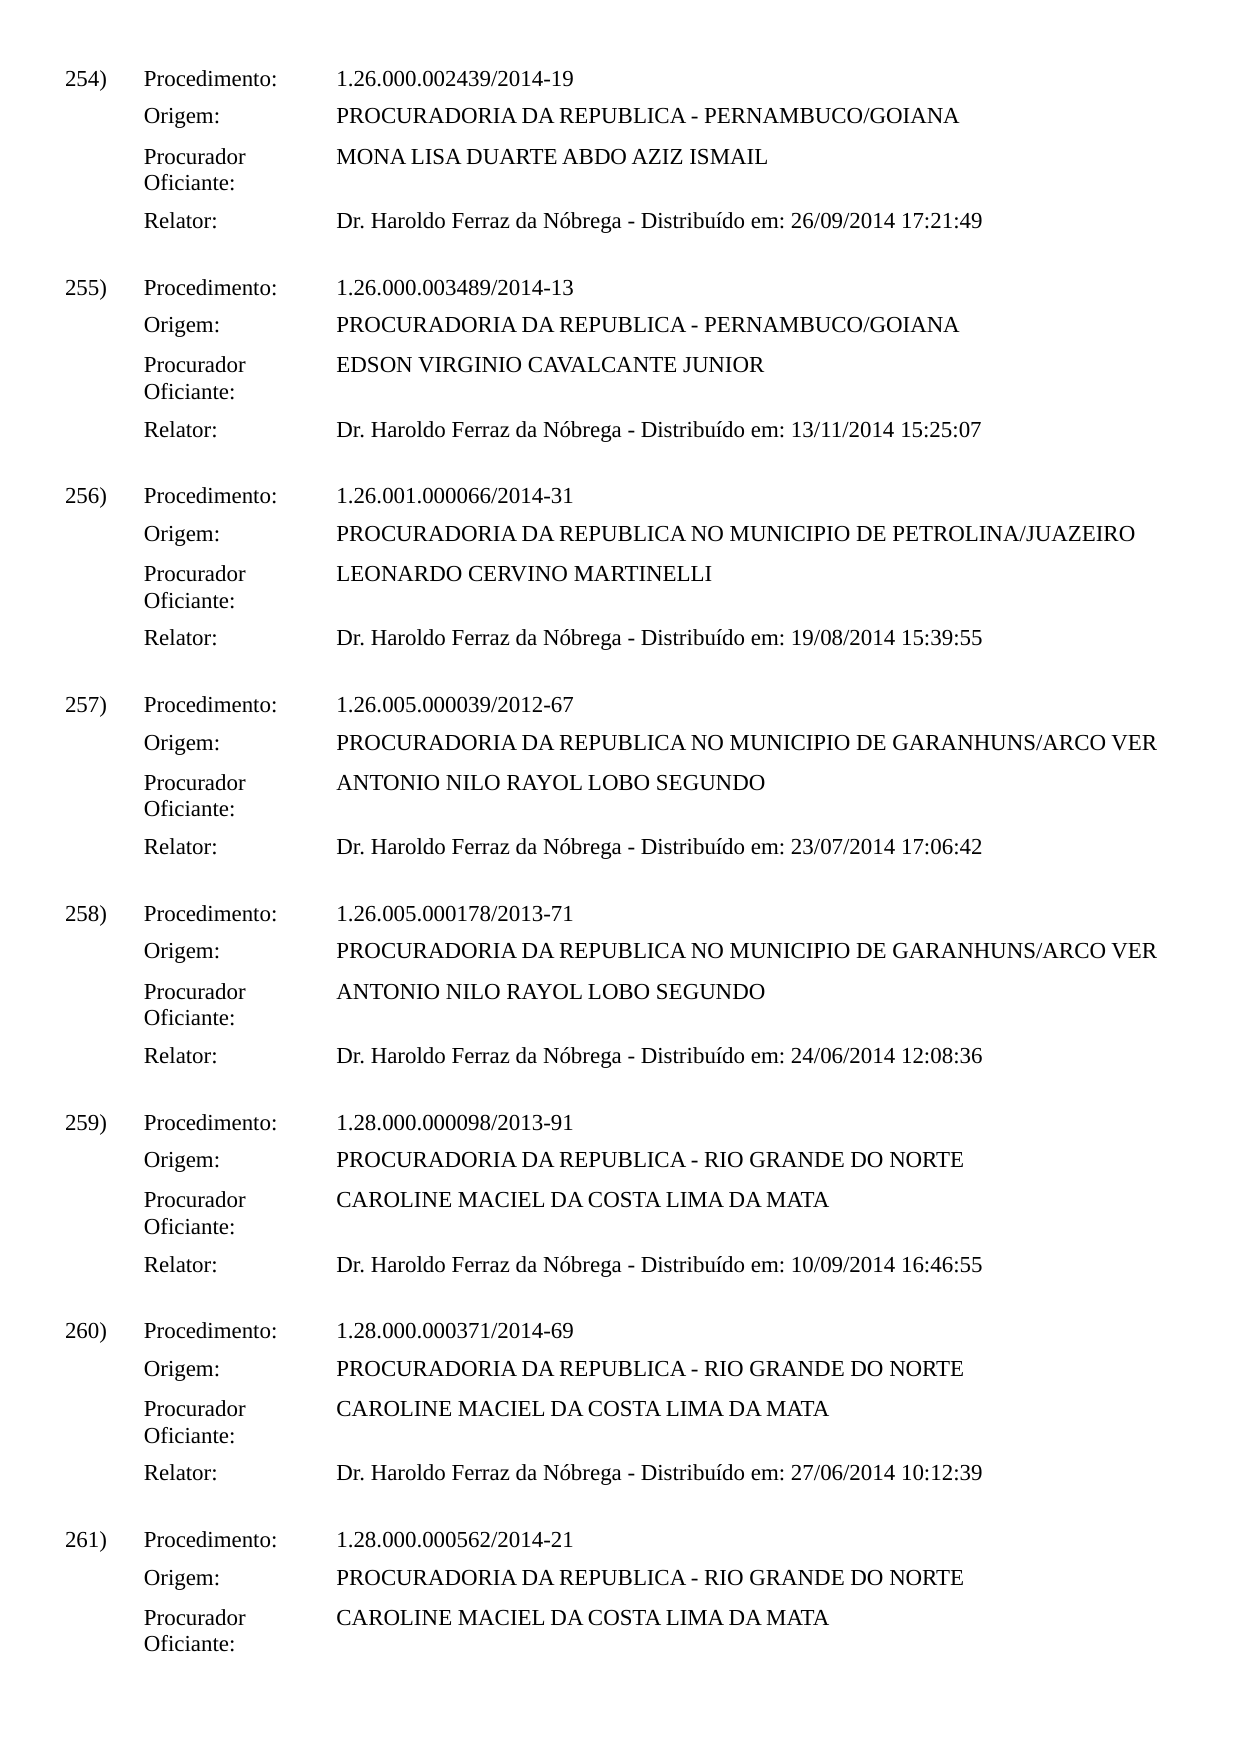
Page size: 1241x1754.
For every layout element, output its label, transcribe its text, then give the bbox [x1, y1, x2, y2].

table_cell CAROLINE MACIEL DA COSTA LIMA DA MATA [330, 1598, 1181, 1662]
table_cell PROCURADORIA DA REPUBLICA NO MUNICIPIO DE GARANHUNS/ARCO VER [330, 723, 1181, 763]
table_header Procedimento: [138, 894, 330, 932]
table_cell Dr. Haroldo Ferraz da Nóbrega - Distribuído em: 10/09/2014 16:46:55 [330, 1245, 1181, 1285]
table_header 254) [59, 59, 138, 97]
table_cell ANTONIO NILO RAYOL LOBO SEGUNDO [330, 972, 1181, 1036]
table_cell Procurador Oficiante: [138, 1598, 330, 1662]
table_cell [59, 1390, 138, 1454]
table_cell Relator: [138, 410, 330, 450]
table_cell Procurador Oficiante: [138, 1181, 330, 1245]
table_cell Origem: [138, 932, 330, 972]
table_header 257) [59, 685, 138, 723]
table_header 1.26.005.000039/2012-67 [330, 685, 1181, 723]
table_cell [59, 1598, 138, 1662]
table_header Procedimento: [138, 477, 330, 514]
table_cell Relator: [138, 1245, 330, 1285]
table_cell PROCURADORIA DA REPUBLICA - RIO GRANDE DO NORTE [330, 1558, 1181, 1598]
table_cell Dr. Haroldo Ferraz da Nóbrega - Distribuído em: 26/09/2014 17:21:49 [330, 201, 1181, 241]
table_cell Dr. Haroldo Ferraz da Nóbrega - Distribuído em: 27/06/2014 10:12:39 [330, 1454, 1181, 1494]
table_cell [59, 972, 138, 1036]
table_cell Relator: [138, 1036, 330, 1076]
table_cell Origem: [138, 1558, 330, 1598]
table_cell [59, 137, 138, 201]
table_cell LEONARDO CERVINO MARTINELLI [330, 555, 1181, 619]
table_cell [59, 619, 138, 659]
table_cell [59, 555, 138, 619]
table_cell Relator: [138, 1454, 330, 1494]
table_cell Relator: [138, 619, 330, 659]
table_cell Origem: [138, 1349, 330, 1389]
table_cell Origem: [138, 723, 330, 763]
table_cell Procurador Oficiante: [138, 137, 330, 201]
table_cell CAROLINE MACIEL DA COSTA LIMA DA MATA [330, 1390, 1181, 1454]
table_cell [59, 1349, 138, 1389]
table_cell Origem: [138, 1141, 330, 1181]
table_header 258) [59, 894, 138, 932]
table_cell EDSON VIRGINIO CAVALCANTE JUNIOR [330, 346, 1181, 410]
table_cell [59, 1454, 138, 1494]
table_cell Dr. Haroldo Ferraz da Nóbrega - Distribuído em: 19/08/2014 15:39:55 [330, 619, 1181, 659]
table_header Procedimento: [138, 1520, 330, 1558]
table_header 255) [59, 268, 138, 306]
table_cell [59, 410, 138, 450]
table_header 1.26.001.000066/2014-31 [330, 477, 1181, 514]
table_cell [59, 763, 138, 827]
table_cell Procurador Oficiante: [138, 763, 330, 827]
table_header 1.26.000.002439/2014-19 [330, 59, 1181, 97]
table_cell PROCURADORIA DA REPUBLICA - PERNAMBUCO/GOIANA [330, 306, 1181, 346]
table_header 1.28.000.000371/2014-69 [330, 1312, 1181, 1349]
table_cell Procurador Oficiante: [138, 972, 330, 1036]
table_header 1.26.005.000178/2013-71 [330, 894, 1181, 932]
table_cell PROCURADORIA DA REPUBLICA NO MUNICIPIO DE GARANHUNS/ARCO VER [330, 932, 1181, 972]
table_cell [59, 201, 138, 241]
table_header 1.28.000.000098/2013-91 [330, 1103, 1181, 1141]
table_cell Relator: [138, 828, 330, 868]
table_cell Procurador Oficiante: [138, 346, 330, 410]
table_cell CAROLINE MACIEL DA COSTA LIMA DA MATA [330, 1181, 1181, 1245]
table_cell PROCURADORIA DA REPUBLICA NO MUNICIPIO DE PETROLINA/JUAZEIRO [330, 514, 1181, 554]
table_cell Origem: [138, 514, 330, 554]
table_cell [59, 1141, 138, 1181]
table_cell [59, 514, 138, 554]
table_cell [59, 932, 138, 972]
table_cell Dr. Haroldo Ferraz da Nóbrega - Distribuído em: 13/11/2014 15:25:07 [330, 410, 1181, 450]
table_cell Origem: [138, 306, 330, 346]
table_header 1.26.000.003489/2014-13 [330, 268, 1181, 306]
table_cell [59, 723, 138, 763]
table_cell [59, 828, 138, 868]
table_header 260) [59, 1312, 138, 1349]
table_header Procedimento: [138, 268, 330, 306]
table_header Procedimento: [138, 685, 330, 723]
table_header 261) [59, 1520, 138, 1558]
table_header 259) [59, 1103, 138, 1141]
table_cell Relator: [138, 201, 330, 241]
table_cell [59, 1181, 138, 1245]
table_header Procedimento: [138, 59, 330, 97]
table_cell Dr. Haroldo Ferraz da Nóbrega - Distribuído em: 23/07/2014 17:06:42 [330, 828, 1181, 868]
table_cell Procurador Oficiante: [138, 555, 330, 619]
table_header 1.28.000.000562/2014-21 [330, 1520, 1181, 1558]
table_cell ANTONIO NILO RAYOL LOBO SEGUNDO [330, 763, 1181, 827]
table_cell MONA LISA DUARTE ABDO AZIZ ISMAIL [330, 137, 1181, 201]
table_cell Origem: [138, 97, 330, 137]
table_cell Dr. Haroldo Ferraz da Nóbrega - Distribuído em: 24/06/2014 12:08:36 [330, 1036, 1181, 1076]
table_cell [59, 97, 138, 137]
table_cell PROCURADORIA DA REPUBLICA - RIO GRANDE DO NORTE [330, 1349, 1181, 1389]
table_header Procedimento: [138, 1103, 330, 1141]
table_cell [59, 1245, 138, 1285]
table_cell [59, 346, 138, 410]
table_cell [59, 306, 138, 346]
table_cell PROCURADORIA DA REPUBLICA - RIO GRANDE DO NORTE [330, 1141, 1181, 1181]
table_cell [59, 1558, 138, 1598]
table_cell PROCURADORIA DA REPUBLICA - PERNAMBUCO/GOIANA [330, 97, 1181, 137]
table_header Procedimento: [138, 1312, 330, 1349]
table_header 256) [59, 477, 138, 514]
table_cell Procurador Oficiante: [138, 1390, 330, 1454]
table_cell [59, 1036, 138, 1076]
